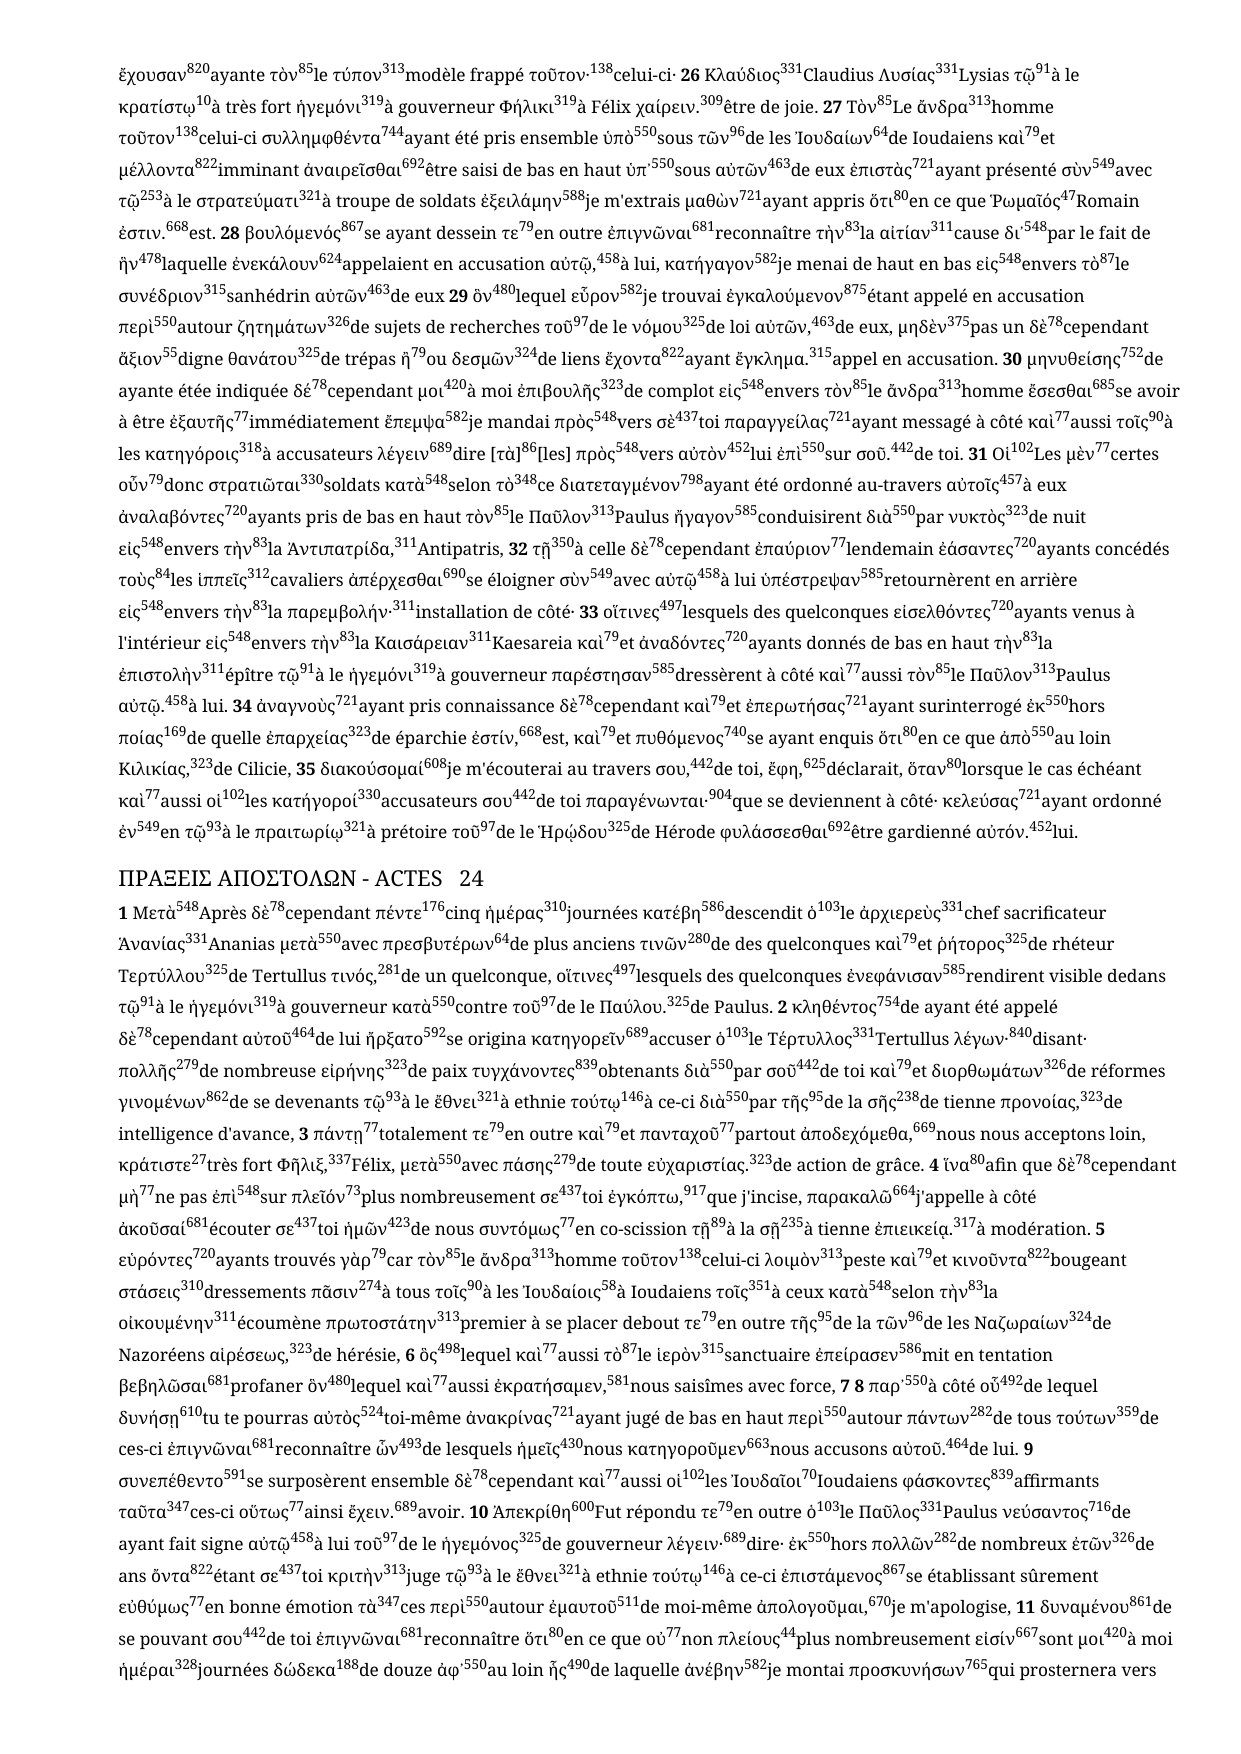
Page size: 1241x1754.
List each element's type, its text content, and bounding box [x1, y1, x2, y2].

text ΠΡΑΞΕΙΣ ΑΠΟΣΤΟΛΩΝ - ACTES 24 [118, 863, 1181, 892]
text 1 Ἀτενίσας721Ayant regardé fixement δὲ78cependant ὁ103le Παῦλος331Paulus τῷ93à le συνεδρίῳ321à sanhédrin εἶπεν·586dit· ἄνδρες336hommes ἀδελφοί,336frères, ἐγὼ431moi πάσῃ273à toute συνειδήσει317à conscience ἀγαθῇ8à bonne πεπολίτευμαι644je m'ai été citoyen τῷ91à le θεῷ319à Dieu ἄχρι552jusqu'à l'extrémité ταύτης148de celle-ci τῆς95de la ἡμέρας.323de journée. 2 ὁ103le δὲ78cependant ἀρχιερεὺς331chef sacrificateur Ἁνανίας331Ananias ἐπέταξεν586ordonna sûrement τοῖς351à ceux παρεστῶσιν773à ayants dressés à côté αὐτῷ458à lui τύπτειν689taper αὐτοῦ464de lui τὸ87le στόμα.315bouche. 3 τότε77alors ὁ103le Παῦλος331Paulus πρὸς548vers αὐτὸν452lui εἶπεν·586dit· τύπτειν689taper σε437toi μέλλει668immine ὁ103le θεός,331Dieu, τοῖχε337mur κεκονιαμένε·818ayant été chaulé· καὶ79et σὺ448toi κάθῃ672tu te es assis κρίνων840jugeant με417moi κατὰ548selon τὸν85le νόμον313loi καὶ79et παρανομῶν840contrant la loi κελεύεις666tu ordonnes με417moi τύπτεσθαι;692être tapé; 4 οἱ363ceux δὲ78cependant παρεστῶτες782ayants dressés à côté εἶπαν·585dirent· τὸν85le ἀρχιερέα313chef sacrificateur τοῦ97de le θεοῦ325de Dieu λοιδορεῖς;666tu insultes; 5 ἔφη625déclarait τε79en outre ὁ103le Παῦλος·331Paulus· οὐκ77non ᾔδειν,655j'avais su, ἀδελφοί,336frères, ὅτι80en ce que ἐστὶν668est ἀρχιερεύς·331chef sacrificateur· γέγραπται654a été graphé γὰρ79car ὅτι80en ce que ἄρχοντα313chef τοῦ97de le λαοῦ325de peuple σου442de toi οὐκ77non ἐρεῖς604tu diras κακῶς.77malicieusement. 6 Γνοὺς721Ayant connu δὲ78cependant ὁ103le Παῦλος331Paulus ὅτι80en ce que τὸ105le ἓν199un μέρος333part ἐστὶν668est Σαδδουκαίων324de Sadducéens τὸ105le δὲ78cependant ἕτερον392autre-différent Φαρισαίων324de Pharisiens ἔκραζεν625croassait ἐν549en τῷ93à le συνεδρίῳ·321à sanhédrin· ἄνδρες336hommes ἀδελφοί,336frères, ἐγὼ431moi Φαρισαῖός331Pharisien εἰμι,664je suis, υἱὸς331fils Φαρισαίων,324de Pharisiens, περὶ550autour ἐλπίδος323de espérance καὶ79et ἀναστάσεως323de redressement νεκρῶν64de morts [ἐγὼ]431[moi] κρίνομαι.676je suis jugé. 7 τοῦτο348ce-ci δὲ78cependant αὐτοῦ464de lui λαλοῦντος834de bavardant ἐγένετο592se devint στάσις329dressement τῶν96de les Φαρισαίων324de Pharisiens καὶ79et Σαδδουκαίων324de Sadducéens καὶ79et ἐσχίσθη600fut scindé τὸ105le πλῆθος.333multitude. 8 Σαδδουκαῖοι330Sadducéens μὲν77certes γὰρ79car λέγουσιν667disent μὴ77ne pas εἶναι689être ἀνάστασιν311redressement μήτε79et ni ἄγγελον313messager μήτε79et ni πνεῦμα,315souffle, Φαρισαῖοι330Pharisiens δὲ78cependant ὁμολογοῦσιν667avouent τὰ347ces ἀμφότερα.374tous deux. 9 ἐγένετο592se devint δὲ78cependant κραυγὴ329cri μεγάλη,20grande, καὶ79et ἀναστάντες720ayants redressés τινὲς389des quelconques τῶν96de les γραμματέων324de lettrés τοῦ99de le μέρους327de part τῶν96de les Φαρισαίων324de Pharisiens διεμάχοντο630se bataillaient en séparant λέγοντες·839disants· οὐδὲν375aucun κακὸν55malicieux εὑρίσκομεν663nous trouvons ἐν549en τῷ91à le ἀνθρώπῳ319à être humain τούτῳ·144à celui-ci· εἰ80si δὲ78cependant πνεῦμα333souffle ἐλάλησεν586bavarda αὐτῷ458à lui ἢ79ou ἄγγελος;331messager; 10 Πολλῆς382de Nombreuse δὲ78cependant γινομένης859de se devenante στάσεως323de dressement φοβηθεὶς760ayant été effrayé ὁ103le χιλίαρχος331chiliarque μὴ80ne pas διασπασθῇ911que soit tiré à travers ὁ103le Παῦλος331Paulus ὑπ᾽550sous αὐτῶν463de eux ἐκέλευσεν586ordonna τὸ87le στράτευμα315troupe de soldats καταβὰν709ayant descendu ἁρπάσαι681ravir αὐτὸν452lui ἐκ550hors μέσου67de au milieu αὐτῶν463de eux ἄγειν689conduire τε79en outre εἰς548envers τὴν83la παρεμβολήν.311installation de côté. 11 Τῇ89à La δὲ78cependant ἐπιούσῃ826à survenante νυκτὶ317à nuit ἐπιστὰς721ayant présenté αὐτῷ458à lui ὁ103le κύριος331Maître εἶπεν·586dit· θάρσει·570aie courage· ὡς80comme γὰρ79car διεμαρτύρω590tu te passas témoignage τὰ347ces περὶ550autour ἐμοῦ424de moi εἰς548envers Ἰερουσαλήμ,311Ierousalem, οὕτω77ainsi σε437toi δεῖ668attache de lien καὶ77aussi εἰς548envers Ῥώμην311Rome μαρτυρῆσαι.681témoigner. 12 Γενομένης732de Se ayante devenue δὲ78cependant ἡμέρας323de journée ποιήσαντες720ayants faits συστροφὴν311torsion ensemble οἱ102les Ἰουδαῖοι70Ioudaiens ἀνεθεμάτισαν585anathématisèrent ἑαυτοὺς527eux-mêmes λέγοντες839disants μήτε79et ni φαγεῖν681manger μήτε79et ni πιεῖν681boire ἕως80jusqu'à ce que οὗ494de lequel ἀποκτείνωσιν898que tuent catégoriquement τὸν85le Παῦλον.313Paulus. 13 ἦσαν624étaient δὲ78cependant πλείους70plus nombreusement τεσσεράκοντα190de quarante οἱ363ceux ταύτην136celle-ci τὴν83la συνωμοσίαν311conspiration ποιησάμενοι,739se ayants faits, 14 οἵτινες497lesquels des quelconques προσελθόντες720ayants venus vers τοῖς90à les ἀρχιερεῦσιν318à chefs sacrificateurs καὶ79et τοῖς90à les πρεσβυτέροις58à plus anciens εἶπαν·585dirent· ἀναθέματι321à anathème ἀνεθεματίσαμεν581nous anathématisâmes ἑαυτοὺς506nous-mêmes μηδενὸς386de pas un γεύσασθαι682se goûter ἕως80jusqu'à ce que οὗ494de lequel ἀποκτείνωμεν894que nous tuions catégoriquement τὸν85le Παῦλον.313Paulus. 15 νῦν77maintenant οὖν79donc ὑμεῖς447vous ἐμφανίσατε553rendez visible dedans τῷ91à le χιλιάρχῳ319à chiliarque σὺν549avec τῷ93à le συνεδρίῳ321à sanhédrin ὅπως80de telle manière que καταγάγῃ899que mène de haut en bas αὐτὸν452lui εἰς548envers ὑμᾶς436vous ὡς80comme μέλλοντας821imminants διαγινώσκειν689diagnostiquer ἀκριβέστερον77plus exactement τὰ347ces περὶ550autour αὐτοῦ·464de lui· ἡμεῖς430nous δὲ78cependant πρὸ550d'avant τοῦ360de ce ἐγγίσαι681approcher αὐτὸν452lui ἕτοιμοί46prêts ἐσμεν663nous sommes τοῦ360de ce ἀνελεῖν681saisir de bas en haut αὐτόν.452lui. 16 Ἀκούσας721Ayant écouté δὲ78cependant ὁ103le υἱὸς331fils τῆς95de la ἀδελφῆς323de soeur Παύλου325de Paulus τὴν83la ἐνέδραν,311embuscade, παραγενόμενος740se ayant devenu à côté καὶ79et εἰσελθὼν721ayant venu à l'intérieur εἰς548envers τὴν83la παρεμβολὴν311installation de côté ἀπήγγειλεν586rapporta annonce τῷ91à le Παύλῳ.319à Paulus. 17 προσκαλεσάμενος740se ayant appelé auprès δὲ78cependant ὁ103le Παῦλος331Paulus ἕνα53un τῶν96de les ἑκατονταρχῶν324de chefs de cent ἔφη·625déclarait· τὸν85le νεανίαν313adolescent τοῦτον138celui-ci ἄπαγε570conduis au loin πρὸς548vers τὸν85le χιλίαρχον,313chiliarque, ἔχει668a γὰρ79car ἀπαγγεῖλαί681rapporter annonce τι375un quelconque αὐτῷ.458à lui. 18 ὁ364celui μὲν340certes οὖν79donc παραλαβὼν721ayant pris à côté αὐτὸν452lui ἤγαγεν586conduisit πρὸς548vers τὸν85le χιλίαρχον313chiliarque καὶ79et φησίν·668déclare· ὁ103le δέσμιος331lié Παῦλος331Paulus προσκαλεσάμενός740se ayant appelé auprès με417moi ἠρώτησεν586interrogea τοῦτον138celui-ci τὸν85le νεανίσκον313adolescent ἀγαγεῖν681conduire πρὸς548vers σὲ437toi ἔχοντά822ayant τι375un quelconque λαλῆσαί681bavarder σοι.439à toi. 19 ἐπιλαβόμενος740se ayant emparé δὲ78cependant τῆς95de la χειρὸς323de main αὐτοῦ464de lui ὁ103le χιλίαρχος331chiliarque καὶ79et ἀναχωρήσας721ayant replacé κατ᾽548selon ἰδίαν544en propre ἐπυνθάνετο,631se enquérait, τί412quel ἐστιν668est ὃ482lequel ἔχεις666tu as ἀπαγγεῖλαί681rapporter annonce μοι;420à moi; 20 εἶπεν586dit δὲ78cependant ὅτι80en ce que οἱ102les Ἰουδαῖοι70Ioudaiens συνέθεντο591se posèrent ensemble τοῦ360de ce ἐρωτῆσαί681interroger σε437toi ὅπως80de telle manière que αὔριον77demain τὸν85le Παῦλον313Paulus καταγάγῃς897que tu mènes de haut en bas εἰς548envers τὸ87le συνέδριον315sanhédrin ὡς80comme μέλλων840imminant τι375un quelconque ἀκριβέστερον77plus exactement πυνθάνεσθαι690se enquérir περὶ550autour αὐτοῦ.464de lui. 21 σὺ448toi οὖν79donc μὴ77ne pas πεισθῇς909que tu sois persuadé αὐτοῖς·457à eux· ἐνεδρεύουσιν667embuscadent γὰρ79car αὐτὸν452lui ἐξ550hors αὐτῶν463de eux ἄνδρες330hommes πλείους21plus nombreusement τεσσεράκοντα,190de quarante, οἵτινες497lesquels des quelconques ἀνεθεμάτισαν585anathématisèrent ἑαυτοὺς527eux-mêmes μήτε79et ni φαγεῖν681manger μήτε79et ni πιεῖν681boire ἕως80jusqu'à ce que οὗ492de lequel ἀνέλωσιν898que saisissent de bas en haut αὐτόν,452lui, καὶ79et νῦν77maintenant εἰσιν667sont ἕτοιμοι46prêts προσδεχόμενοι866se acceptants auprès τὴν83la ἀπὸ550au loin σοῦ442de toi ἐπαγγελίαν.311promesse. 22 ὁ103le μὲν77certes οὖν79donc χιλίαρχος331chiliarque ἀπέλυσεν586délia au loin τὸν85le νεανίσκον313adolescent παραγγείλας721ayant messagé à côté μηδενὶ378à pas un ἐκλαλῆσαι681bavarder dehors ὅτι80en ce que ταῦτα347ces-ci ἐνεφάνισας584tu rendis visible dedans πρός548vers ἐμέ.417moi. 23 Καὶ79Et προσκαλεσάμενος740se ayant appelé auprès τινας268des quelconques δύο178deux τῶν96de les ἑκατονταρχῶν324de chefs de cent εἶπεν·586dit· ἑτοιμάσατε553préparez στρατιώτας312soldats διακοσίους,178deux cents, ὅπως80de telle manière que πορευθῶσιν910que soient allé ἕως552jusqu'à ce que Καισαρείας,323de Kaesareia, καὶ79et ἱππεῖς312cavaliers ἑβδομήκοντα178soixante-dix καὶ79et δεξιολάβους312gardes droites διακοσίους178deux cents ἀπὸ550au loin τρίτης209de troisième ὥρας323de heure τῆς95de la νυκτός,323de nuit, 24 κτήνη314bêtes de montures τε79en outre παραστῆσαι681dresser à côté ἵνα80afin que ἐπιβιβάσαντες720ayants montés dessus τὸν85le Παῦλον313Paulus διασώσωσιν898que sauvent complètement πρὸς548vers Φήλικα313Félix τὸν85le ἡγεμόνα,313gouverneur, 25 γράψας721ayant graphé ἐπιστολὴν311épître ἔχουσαν820ayante τὸν85le τύπον313modèle frappé τοῦτον·138celui-ci· 26 Κλαύδιος331Claudius Λυσίας331Lysias τῷ91à le κρατίστῳ10à très fort ἡγεμόνι319à gouverneur Φήλικι319à Félix χαίρειν.309être de joie. 27 Τὸν85Le ἄνδρα313homme τοῦτον138celui-ci συλλημφθέντα744ayant été pris ensemble ὑπὸ550sous τῶν96de les Ἰουδαίων64de Ioudaiens καὶ79et μέλλοντα822imminant ἀναιρεῖσθαι692être saisi de bas en haut ὑπ᾽550sous αὐτῶν463de eux ἐπιστὰς721ayant présenté σὺν549avec τῷ253à le στρατεύματι321à troupe de soldats ἐξειλάμην588je m'extrais μαθὼν721ayant appris ὅτι80en ce que Ῥωμαῖός47Romain ἐστιν.668est. 28 βουλόμενός867se ayant dessein τε79en outre ἐπιγνῶναι681reconnaître τὴν83la αἰτίαν311cause δι᾽548par le fait de ἣν478laquelle ἐνεκάλουν624appelaient en accusation αὐτῷ,458à lui, κατήγαγον582je menai de haut en bas εἰς548envers τὸ87le συνέδριον315sanhédrin αὐτῶν463de eux 29 ὃν480lequel εὗρον582je trouvai ἐγκαλούμενον875étant appelé en accusation περὶ550autour ζητημάτων326de sujets de recherches τοῦ97de le νόμου325de loi αὐτῶν,463de eux, μηδὲν375pas un δὲ78cependant ἄξιον55digne θανάτου325de trépas ἢ79ou δεσμῶν324de liens ἔχοντα822ayant ἔγκλημα.315appel en accusation. 30 μηνυθείσης752de ayante étée indiquée δέ78cependant μοι420à moi ἐπιβουλῆς323de complot εἰς548envers τὸν85le ἄνδρα313homme ἔσεσθαι685se avoir à être ἐξαυτῆς77immédiatement ἔπεμψα582je mandai πρὸς548vers σὲ437toi παραγγείλας721ayant messagé à côté καὶ77aussi τοῖς90à les κατηγόροις318à accusateurs λέγειν689dire [τὰ]86[les] πρὸς548vers αὐτὸν452lui ἐπὶ550sur σοῦ.442de toi. 31 Οἱ102Les μὲν77certes οὖν79donc στρατιῶται330soldats κατὰ548selon τὸ348ce διατεταγμένον798ayant été ordonné au-travers αὐτοῖς457à eux ἀναλαβόντες720ayants pris de bas en haut τὸν85le Παῦλον313Paulus ἤγαγον585conduisirent διὰ550par νυκτὸς323de nuit εἰς548envers τὴν83la Ἀντιπατρίδα,311Antipatris, 32 τῇ350à celle δὲ78cependant ἐπαύριον77lendemain ἐάσαντες720ayants concédés τοὺς84les ἱππεῖς312cavaliers ἀπέρχεσθαι690se éloigner σὺν549avec αὐτῷ458à lui ὑπέστρεψαν585retournèrent en arrière εἰς548envers τὴν83la παρεμβολήν·311installation de côté· 33 οἵτινες497lesquels des quelconques εἰσελθόντες720ayants venus à l'intérieur εἰς548envers τὴν83la Καισάρειαν311Kaesareia καὶ79et ἀναδόντες720ayants donnés de bas en haut τὴν83la ἐπιστολὴν311épître τῷ91à le ἡγεμόνι319à gouverneur παρέστησαν585dressèrent à côté καὶ77aussi τὸν85le Παῦλον313Paulus αὐτῷ.458à lui. 34 ἀναγνοὺς721ayant pris connaissance δὲ78cependant καὶ79et ἐπερωτήσας721ayant surinterrogé ἐκ550hors ποίας169de quelle ἐπαρχείας323de éparchie ἐστίν,668est, καὶ79et πυθόμενος740se ayant enquis ὅτι80en ce que ἀπὸ550au loin Κιλικίας,323de Cilicie, 35 διακούσομαί608je m'écouterai au travers σου,442de toi, ἔφη,625déclarait, ὅταν80lorsque le cas échéant καὶ77aussi οἱ102les κατήγοροί330accusateurs σου442de toi παραγένωνται·904que se deviennent à côté· κελεύσας721ayant ordonné ἐν549en τῷ93à le πραιτωρίῳ321à prétoire τοῦ97de le Ἡρῴδου325de Hérode φυλάσσεσθαι692être gardienné αὐτόν.452lui. [118, 59, 1181, 844]
text 1 Μετὰ548Après δὲ78cependant πέντε176cinq ἡμέρας310journées κατέβη586descendit ὁ103le ἀρχιερεὺς331chef sacrificateur Ἁνανίας331Ananias μετὰ550avec πρεσβυτέρων64de plus anciens τινῶν280de des quelconques καὶ79et ῥήτορος325de rhéteur Τερτύλλου325de Tertullus τινός,281de un quelconque, οἵτινες497lesquels des quelconques ἐνεφάνισαν585rendirent visible dedans τῷ91à le ἡγεμόνι319à gouverneur κατὰ550contre τοῦ97de le Παύλου.325de Paulus. 2 κληθέντος754de ayant été appelé δὲ78cependant αὐτοῦ464de lui ἤρξατο592se origina κατηγορεῖν689accuser ὁ103le Τέρτυλλος331Tertullus λέγων·840disant· πολλῆς279de nombreuse εἰρήνης323de paix τυγχάνοντες839obtenants διὰ550par σοῦ442de toi καὶ79et διορθωμάτων326de réformes γινομένων862de se devenants τῷ93à le ἔθνει321à ethnie τούτῳ146à ce-ci διὰ550par τῆς95de la σῆς238de tienne προνοίας,323de intelligence d'avance, 3 πάντῃ77totalement τε79en outre καὶ79et πανταχοῦ77partout ἀποδεχόμεθα,669nous nous acceptons loin, κράτιστε27très fort Φῆλιξ,337Félix, μετὰ550avec πάσης279de toute εὐχαριστίας.323de action de grâce. 4 ἵνα80afin que δὲ78cependant μὴ77ne pas ἐπὶ548sur πλεῖόν73plus nombreusement σε437toi ἐγκόπτω,917que j'incise, παρακαλῶ664j'appelle à côté ἀκοῦσαί681écouter σε437toi ἡμῶν423de nous συντόμως77en co-scission τῇ89à la σῇ235à tienne ἐπιεικείᾳ.317à modération. 5 εὑρόντες720ayants trouvés γὰρ79car τὸν85le ἄνδρα313homme τοῦτον138celui-ci λοιμὸν313peste καὶ79et κινοῦντα822bougeant στάσεις310dressements πᾶσιν274à tous τοῖς90à les Ἰουδαίοις58à Ioudaiens τοῖς351à ceux κατὰ548selon τὴν83la οἰκουμένην311écoumène πρωτοστάτην313premier à se placer debout τε79en outre τῆς95de la τῶν96de les Ναζωραίων324de Nazoréens αἱρέσεως,323de hérésie, 6 ὃς498lequel καὶ77aussi τὸ87le ἱερὸν315sanctuaire ἐπείρασεν586mit en tentation βεβηλῶσαι681profaner ὃν480lequel καὶ77aussi ἐκρατήσαμεν,581nous saisîmes avec force, 7 8 παρ᾽550à côté οὗ492de lequel δυνήσῃ610tu te pourras αὐτὸς524toi-même ἀνακρίνας721ayant jugé de bas en haut περὶ550autour πάντων282de tous τούτων359de ces-ci ἐπιγνῶναι681reconnaître ὧν493de lesquels ἡμεῖς430nous κατηγοροῦμεν663nous accusons αὐτοῦ.464de lui. 9 συνεπέθεντο591se surposèrent ensemble δὲ78cependant καὶ77aussi οἱ102les Ἰουδαῖοι70Ioudaiens φάσκοντες839affirmants ταῦτα347ces-ci οὕτως77ainsi ἔχειν.689avoir. 10 Ἀπεκρίθη600Fut répondu τε79en outre ὁ103le Παῦλος331Paulus νεύσαντος716de ayant fait signe αὐτῷ458à lui τοῦ97de le ἡγεμόνος325de gouverneur λέγειν·689dire· ἐκ550hors πολλῶν282de nombreux ἐτῶν326de ans ὄντα822étant σε437toi κριτὴν313juge τῷ93à le ἔθνει321à ethnie τούτῳ146à ce-ci ἐπιστάμενος867se établissant sûrement εὐθύμως77en bonne émotion τὰ347ces περὶ550autour ἐμαυτοῦ511de moi-même ἀπολογοῦμαι,670je m'apologise, 11 δυναμένου861de se pouvant σου442de toi ἐπιγνῶναι681reconnaître ὅτι80en ce que οὐ77non πλείους44plus nombreusement εἰσίν667sont μοι420à moi ἡμέραι328journées δώδεκα188de douze ἀφ᾽550au loin ἧς490de laquelle ἀνέβην582je montai προσκυνήσων765qui prosternera vers εἰς548envers Ἰερουσαλήμ.311Ierousalem. 12 καὶ79et οὔτε79ni ἐν549en τῷ93à le ἱερῷ321à sanctuaire εὗρόν585trouvèrent με417moi πρός548vers τινα373un quelconque διαλεγόμενον849se dialoguant ἢ79ou ἐπίστασιν311opposition ποιοῦντα822faisant ὄχλου325de foule οὔτε79ni ἐν549en ταῖς88à les συναγωγαῖς316à synagogues οὔτε79ni κατὰ548selon τὴν83la πόλιν,311cité, 13 οὐδὲ79non cependant παραστῆσαι681dresser à côté δύνανταί673se peuvent σοι439à toi περὶ550autour ὧν493de lesquels νυνὶ77maintenant κατηγοροῦσίν667accusent μου.424de moi. 14 ὁμολογῶ664j'avoue δὲ78cependant τοῦτό348ce-ci σοι439à toi ὅτι80en ce que κατὰ548selon τὴν83la ὁδὸν311chemin ἣν478laquelle λέγουσιν667disent αἵρεσιν,311hérésie, οὕτως77ainsi λατρεύω664j'adore τῷ91à le πατρῴῳ10à paternel θεῷ319à Dieu πιστεύων840croyant πᾶσιν276à tous τοῖς353à ces κατὰ548selon τὸν85le νόμον313loi καὶ79et τοῖς353à ces ἐν549en τοῖς90à les προφήταις318à prophètes γεγραμμένοις,802à ayants étés graphés, 15 ἐλπίδα311espérance ἔχων840ayant εἰς548envers τὸν85le θεὸν313Dieu ἣν478laquelle καὶ77aussi αὐτοὶ541eux-mêmes οὗτοι363ceux-ci προσδέχονται,673se acceptent auprès, ἀνάστασιν311redressement μέλλειν689imminer ἔσεσθαι685se avoir à être δικαίων64de justes τε79en outre καὶ79et ἀδίκων.64de injustes. 16 ἐν549en τούτῳ354à ce-ci καὶ77aussi αὐτὸς513moi-même ἀσκῶ664j'exerce ἀπρόσκοπον2irréprochable συνείδησιν311conscience ἔχειν689avoir πρὸς548vers τὸν85le θεὸν313Dieu καὶ79et τοὺς84les ἀνθρώπους312êtres humains διὰ550par παντός.386de tout. 17 δι᾽550par ἐτῶν326de ans δὲ78cependant πλειόνων17de plus nombreusement ἐλεημοσύνας310actes de miséricorde ποιήσων765qui fera εἰς548envers τὸ87le ἔθνος315ethnie μου424de moi παρεγενόμην588je me devins à côté καὶ79et προσφοράς,310offrandes, 18 ἐν549en αἷς483à lesquelles εὗρόν585trouvèrent με417moi ἡγνισμένον796ayant été consacré ἐν549en τῷ93à le ἱερῷ321à sanctuaire οὐ77non μετὰ550avec ὄχλου325de foule οὐδὲ79non cependant μετὰ550avec θορύβου,325de tumulte, 19 τινὲς389des quelconques δὲ78cependant ἀπὸ550au loin τῆς95de la Ἀσίας323de Asie Ἰουδαῖοι,70Ioudaiens, οὓς479lesquels ἔδει625attachait de lien ἐπὶ550sur σοῦ442de toi παρεῖναι689être à côté καὶ79et κατηγορεῖν689accuser εἴ80si τι375un quelconque ἔχοιεν699que aient πρὸς548vers ἐμέ.417moi. 20 ἢ79ou αὐτοὶ541eux-mêmes οὗτοι363ceux-ci εἰπάτωσαν555disent τί399quel εὗρον585trouvèrent ἀδίκημα315délit στάντος716de ayant dressé μου424de moi ἐπὶ550sur τοῦ99de le συνεδρίου,327de sanhédrin, 21 ἢ79ou περὶ550autour μιᾶς189de une ταύτης148de celle-ci φωνῆς323de son de voix ἧς490de laquelle ἐκέκραξα582je croassai dehors ἐν549en αὐτοῖς457à eux ἑστὼς783ayant dressé ὅτι80en ce que περὶ550autour ἀναστάσεως323de redressement νεκρῶν64de morts ἐγὼ431moi κρίνομαι676je suis jugé σήμερον77aujourd'hui ἐφ᾽550sur ὑμῶν.441de vous. 22 Ἀνεβάλετο592Se jeta de bas en haut δὲ78cependant αὐτοὺς451eux ὁ103le Φῆλιξ,331Félix, ἀκριβέστερον77plus exactement εἰδὼς783ayant su τὰ347ces περὶ550autour τῆς95de la ὁδοῦ323de chemin εἴπας·721ayant dit· ὅταν80lorsque le cas échéant Λυσίας331Lysias ὁ103le χιλίαρχος331chiliarque καταβῇ,899que descende, διαγνώσομαι608je me diagnostiquerai τὰ347ces καθ᾽548selon ὑμᾶς·436vous· 23 διαταξάμενος740se ayant ordonné au-travers τῷ91à le ἑκατοντάρχῃ319à chef de cent τηρεῖσθαι692être gardé αὐτὸν452lui ἔχειν689avoir τε79en outre ἄνεσιν311relaxation καὶ79et μηδένα373pas un κωλύειν689empêcher τῶν256de les ἰδίων357de en propres αὐτοῦ464de lui ὑπηρετεῖν689administrer αὐτῷ.458à lui. 24 Μετὰ548Après δὲ78cependant ἡμέρας310journées τινὰς266des quelconques παραγενόμενος740se ayant devenu à côté ὁ103le Φῆλιξ331Félix σὺν549avec Δρουσίλλῃ317à Drusilla τῇ249à la ἰδίᾳ119à en propre γυναικὶ317à femme οὔσῃ826à étante Ἰουδαίᾳ36à Ioudaienne μετεπέμψατο592se manda au-delà τὸν85le Παῦλον313Paulus καὶ79et ἤκουσεν586écouta αὐτοῦ464de lui περὶ550autour τῆς95de la εἰς548envers Χριστὸν313Christ Ἰησοῦν313Iésous πίστεως.323de croyance. 25 διαλεγομένου861de se dialoguant δὲ78cependant αὐτοῦ464de lui περὶ550autour δικαιοσύνης323de justice καὶ79et ἐγκρατείας323de maîtrise intérieure καὶ79et τοῦ99de le κρίματος327de objet de jugement τοῦ360de ce μέλλοντος,836de imminant, ἔμφοβος47en effroi γενόμενος740se ayant devenu ὁ103le Φῆλιξ331Félix ἀπεκρίθη·600fut répondu· τὸ348ce νῦν77maintenant ἔχον824ayant πορεύου,574te va, καιρὸν313moment δὲ78cependant μεταλαβὼν721ayant pris avec au-delà μετακαλέσομαί608je m'appellerai avec au-delà σε,437toi, 26 ἅμα77simultanément καὶ77aussi ἐλπίζων840espérant ὅτι80en ce que χρήματα332choses de besoins δοθήσεται619sera donné αὐτῷ458à lui ὑπὸ550sous τοῦ97de le Παύλου·325de Paulus· διὸ79c'est pourquoi καὶ77aussi πυκνότερον77plus fréquemment αὐτὸν452lui μεταπεμπόμενος867se mandant au-delà ὡμίλει625conversait αὐτῷ.458à lui. 27 Διετίας323de Deux années δὲ78cependant πληρωθείσης752de ayante étée faite plénitude ἔλαβεν586prit διάδοχον313successeur ὁ103le Φῆλιξ331Félix Πόρκιον313Porcius Φῆστον,313Festus, θέλων840voulant τε79en outre χάριτα311grâce καταθέσθαι682se poser de haut en bas τοῖς90à les Ἰουδαίοις58à Ioudaiens ὁ103le Φῆλιξ331Félix κατέλιπεν586laissa en contrebas τὸν85le Παῦλον313Paulus δεδεμένον.796ayant été attaché de lien. [118, 897, 1181, 1682]
